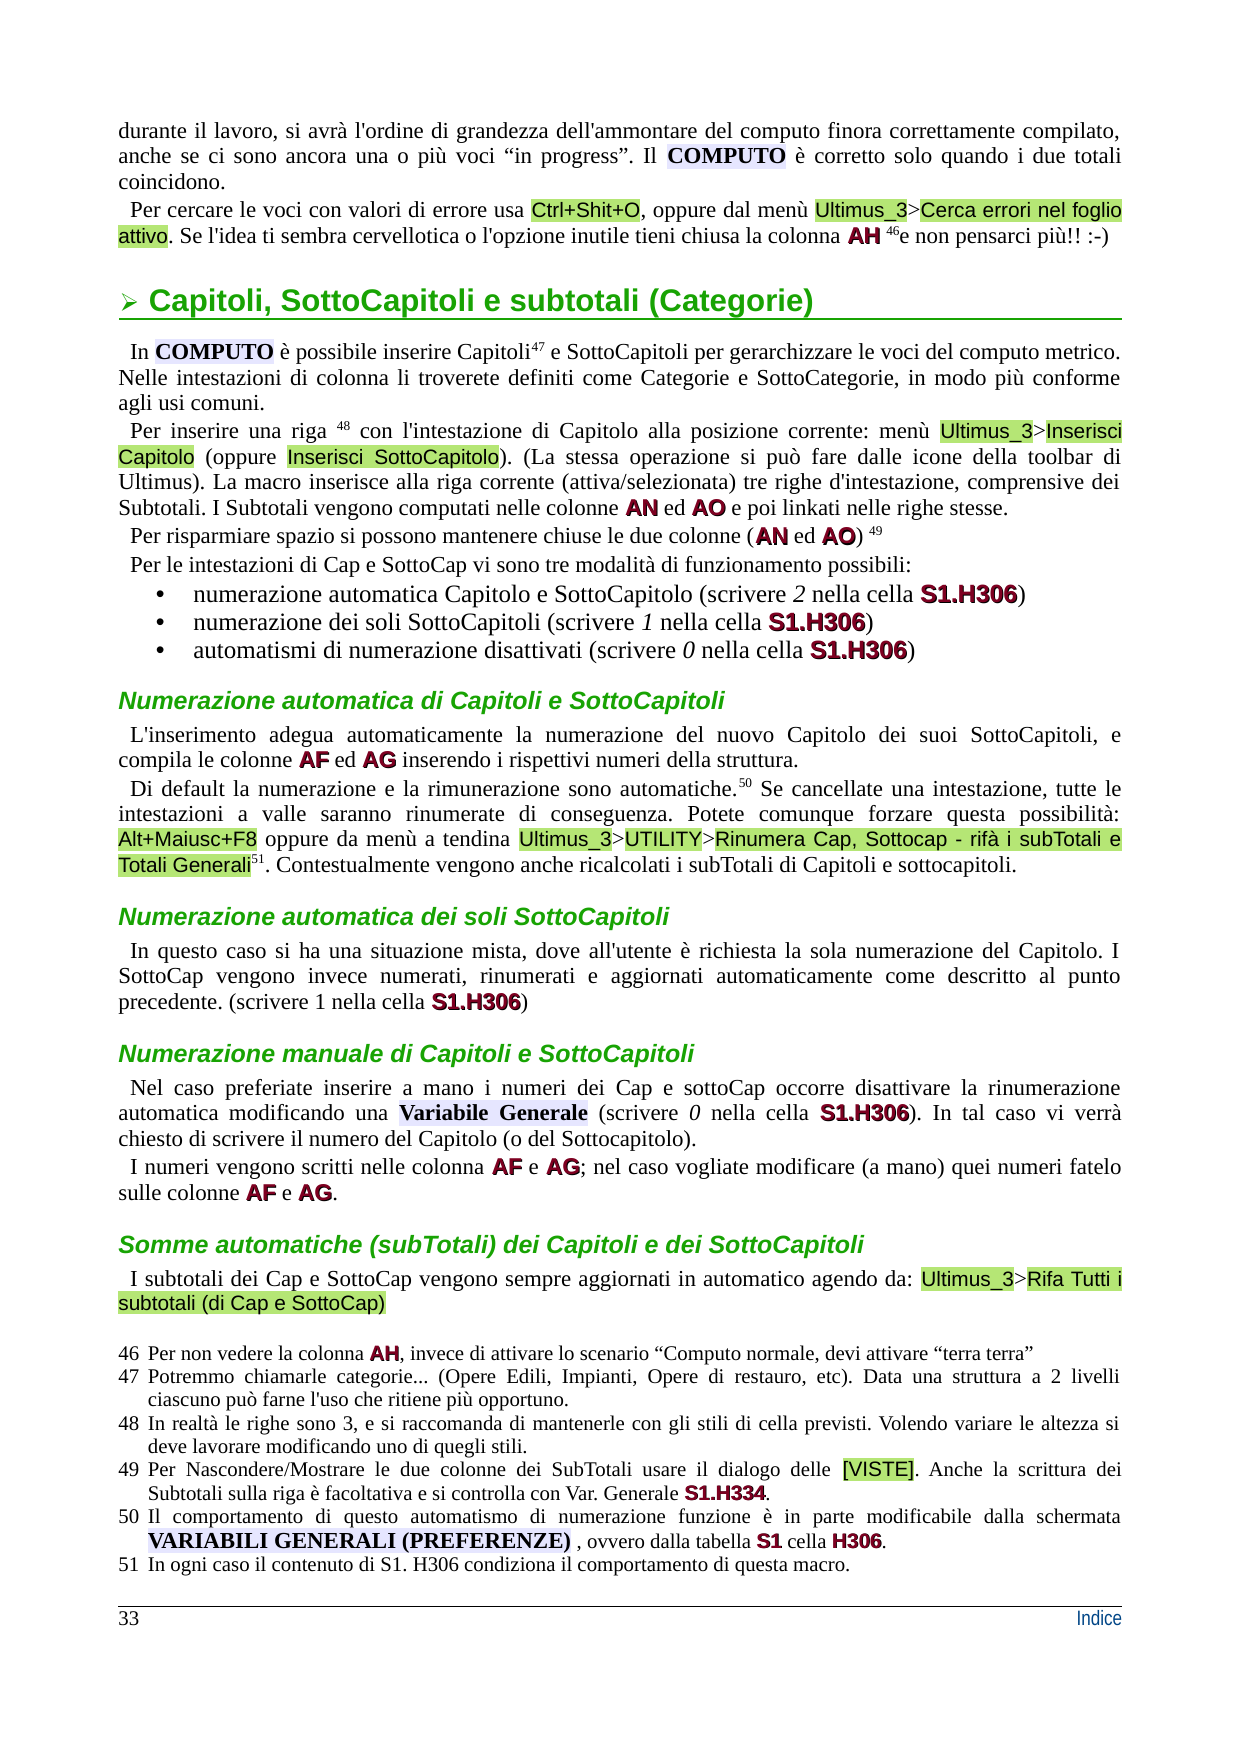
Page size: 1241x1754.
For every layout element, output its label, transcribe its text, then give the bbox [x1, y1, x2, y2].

text In ogni caso il contenuto di S1. H306 condiziona il comportamento di questa macro. [118, 1553, 1122, 1576]
text Per risparmiare spazio si possono mantenere chiuse le due colonne (AN ed AO) [118, 523, 1122, 549]
text Potremmo chiamarle categorie... (Opere Edili, Impianti, Opere di restauro, etc). Data una struttura a 2 livelli ciascuno può farne l'uso che ritiene più opportuno. [118, 1365, 1122, 1411]
text In questo caso si ha una situazione mista, dove all'utente è richiesta la sola numerazione del Capitolo. I SottoCap vengono invece numerati, rinumerati e aggiornati automaticamente come descritto al punto precedente. (scrivere 1 nella cella S1.H306) [118, 938, 1122, 1014]
subtitle Numerazione automatica di Capitoli e SottoCapitoli [118, 687, 1122, 715]
text I numeri vengono scritti nelle colonna AF e AG; nel caso vogliate modificare (a mano) quei numeri fatelo sulle colonne AF e AG. [118, 1154, 1122, 1205]
text Per inserire una riga con l'intestazione di Capitolo alla posizione corrente: menù Ultimus_3>Inserisci Capitolo (oppure Inserisci SottoCapitolo). (La stessa operazione si può fare dalle icone della toolbar di Ultimus). La macro inserisce alla riga corrente (attiva/selezionata) tre righe d'intestazione, comprensive dei Subtotali. I Subtotali vengono computati nelle colonne AN ed AO e poi linkati nelle righe stesse. [118, 418, 1122, 520]
text durante il lavoro, si avrà l'ordine di grandezza dell'ammontare del computo finora correttamente compilato, anche se ci sono ancora una o più voci “in progress”. Il COMPUTO è corretto solo quando i due totali coincidono. [118, 118, 1122, 194]
list numerazione automatica Capitolo e SottoCapitolo (scrivere 2 nella cella S1.H306) [156, 580, 1122, 608]
text Per Nascondere/Mostrare le due colonne dei SubTotali usare il dialogo delle [VISTE]. Anche la scrittura dei Subtotali sulla riga è facoltativa e si controlla con Var. Generale S1.H334. [118, 1458, 1122, 1504]
text Per cercare le voci con valori di errore usa Ctrl+Shit+O, oppure dal menù Ultimus_3>Cerca errori nel foglio attivo. Se l'idea ti sembra cervellotica o l'opzione inutile tieni chiusa la colonna AH e non pensarci più!! :-) [118, 197, 1122, 248]
subtitle Capitoli, SottoCapitoli e subtotali (Categorie) [119, 283, 1122, 318]
text Per non vedere la colonna AH, invece di attivare lo scenario “Computo normale, devi attivare “terra terra” [118, 1342, 1122, 1365]
subtitle Numerazione manuale di Capitoli e SottoCapitoli [118, 1040, 1122, 1068]
text Nel caso preferiate inserire a mano i numeri dei Cap e sottoCap occorre disattivare la rinumerazione automatica modificando una Variabile Generale (scrivere 0 nella cella S1.H306). In tal caso vi verrà chiesto di scrivere il numero del Capitolo (o del Sottocapitolo). [118, 1074, 1122, 1151]
text Di default la numerazione e la rimunerazione sono automatiche. Se cancellate una intestazione, tutte le intestazioni a valle saranno rinumerate di conseguenza. Potete comunque forzare questa possibilità: Alt+Maiusc+F8 oppure da menù a tendina Ultimus_3>UTILITY>Rinumera Cap, Sottocap - rifà i subTotali e Totali Generali. Contestualmente vengono anche ricalcolati i subTotali di Capitoli e sottocapitoli. [118, 776, 1122, 877]
text In COMPUTO è possibile inserire Capitoli e SottoCapitoli per gerarchizzare le voci del computo metrico. Nelle intestazioni di colonna li troverete definiti come Categorie e SottoCategorie, in modo più conforme agli usi comuni. [118, 339, 1122, 415]
text I subtotali dei Cap e SottoCap vengono sempre aggiornati in automatico agendo da: Ultimus_3>Rifa Tutti i subtotali (di Cap e SottoCap) [118, 1266, 1122, 1314]
subtitle Numerazione automatica dei soli SottoCapitoli [118, 903, 1122, 931]
list automatismi di numerazione disattivati (scrivere 0 nella cella S1.H306) [156, 636, 1122, 664]
list numerazione dei soli SottoCapitoli (scrivere 1 nella cella S1.H306) [156, 608, 1122, 636]
text In realtà le righe sono 3, e si raccomanda di mantenerle con gli stili di cella previsti. Volendo variare le altezza si deve lavorare modificando uno di quegli stili. [118, 1411, 1122, 1458]
text Per le intestazioni di Cap e SottoCap vi sono tre modalità di funzionamento possibili: [118, 552, 1122, 577]
text L'inserimento adegua automaticamente la numerazione del nuovo Capitolo dei suoi SottoCapitoli, e compila le colonne AF ed AG inserendo i rispettivi numeri della struttura. [118, 722, 1122, 773]
text Il comportamento di questo automatismo di numerazione funzione è in parte modificabile dalla schermata VARIABILI GENERALI (PREFERENZE) , ovvero dalla tabella S1 cella H306. [118, 1504, 1122, 1553]
subtitle Somme automatiche (subTotali) dei Capitoli e dei SottoCapitoli [118, 1231, 1122, 1259]
